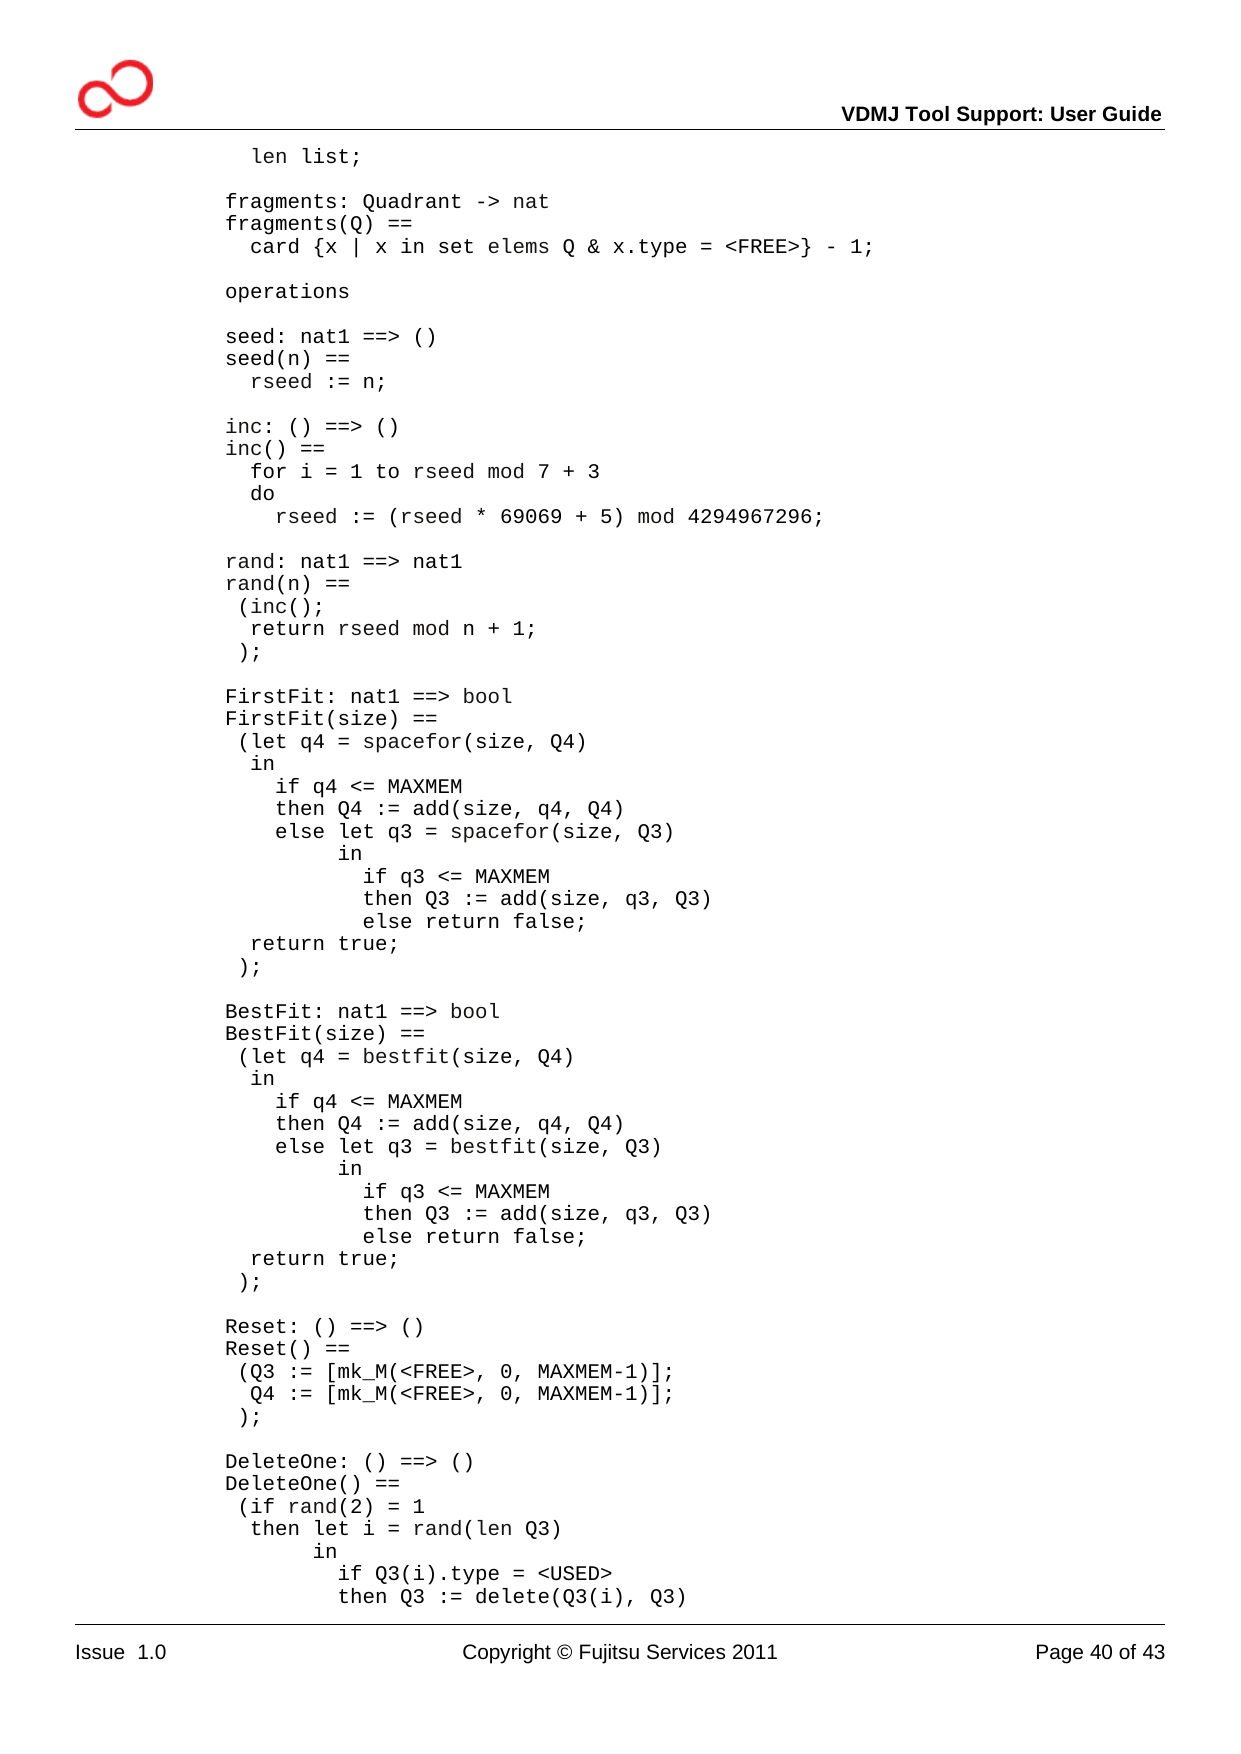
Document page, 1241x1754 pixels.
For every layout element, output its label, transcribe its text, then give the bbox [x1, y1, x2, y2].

text if q4 <= MAXMEM [225, 1090, 1165, 1113]
text rseed := n; [225, 370, 1165, 393]
text seed: nat1 ==> () [225, 325, 1165, 348]
text operations [225, 280, 1165, 303]
text BestFit: nat1 ==> bool [225, 1000, 1165, 1023]
text BestFit(size) == [225, 1023, 1165, 1045]
text ); [225, 640, 1165, 663]
text inc: () ==> () [225, 415, 1165, 438]
text then Q3 := add(size, q3, Q3) [225, 888, 1165, 910]
text then Q4 := add(size, q4, Q4) [225, 1113, 1165, 1135]
text rand: nat1 ==> nat1 [225, 550, 1165, 573]
text if q3 <= MAXMEM [225, 865, 1165, 888]
text if q4 <= MAXMEM [225, 775, 1165, 798]
text ); [225, 955, 1165, 978]
text (inc(); [225, 595, 1165, 618]
text then Q3 := add(size, q3, Q3) [225, 1203, 1165, 1225]
text FirstFit: nat1 ==> bool [225, 685, 1165, 708]
text rseed := (rseed * 69069 + 5) mod 4294967296; [225, 505, 1165, 528]
text return rseed mod n + 1; [225, 618, 1165, 640]
text in [225, 1540, 1165, 1563]
text ); [225, 1405, 1165, 1428]
text (let q4 = bestfit(size, Q4) [225, 1045, 1165, 1068]
text fragments: Quadrant -> nat [225, 190, 1165, 213]
text return true; [225, 1248, 1165, 1270]
text ); [225, 1270, 1165, 1293]
text Q4 := [mk_M(<FREE>, 0, MAXMEM-1)]; [225, 1383, 1165, 1405]
text for i = 1 to rseed mod 7 + 3 [225, 460, 1165, 483]
text FirstFit(size) == [225, 708, 1165, 730]
text Reset() == [225, 1338, 1165, 1360]
text if Q3(i).type = <USED> [225, 1563, 1165, 1585]
text do [225, 483, 1165, 505]
text Reset: () ==> () [225, 1315, 1165, 1338]
text else let q3 = bestfit(size, Q3) [225, 1135, 1165, 1158]
text fragments(Q) == [225, 213, 1165, 235]
text DeleteOne() == [225, 1473, 1165, 1495]
picture [78, 52, 153, 128]
text in [225, 1158, 1165, 1180]
text return true; [225, 933, 1165, 955]
text len list; [225, 145, 1165, 168]
text then Q3 := delete(Q3(i), Q3) [225, 1585, 1165, 1608]
text in [225, 843, 1165, 865]
text seed(n) == [225, 348, 1165, 370]
text in [225, 753, 1165, 775]
text inc() == [225, 438, 1165, 460]
text else return false; [225, 1225, 1165, 1248]
text if q3 <= MAXMEM [225, 1180, 1165, 1203]
text (let q4 = spacefor(size, Q4) [225, 730, 1165, 753]
text (if rand(2) = 1 [225, 1495, 1165, 1518]
text DeleteOne: () ==> () [225, 1450, 1165, 1473]
text else let q3 = spacefor(size, Q3) [225, 820, 1165, 843]
text then let i = rand(len Q3) [225, 1518, 1165, 1540]
text else return false; [225, 910, 1165, 933]
text in [225, 1068, 1165, 1090]
text (Q3 := [mk_M(<FREE>, 0, MAXMEM-1)]; [225, 1360, 1165, 1383]
text rand(n) == [225, 573, 1165, 595]
text card {x | x in set elems Q & x.type = <FREE>} - 1; [225, 235, 1165, 258]
text then Q4 := add(size, q4, Q4) [225, 798, 1165, 820]
